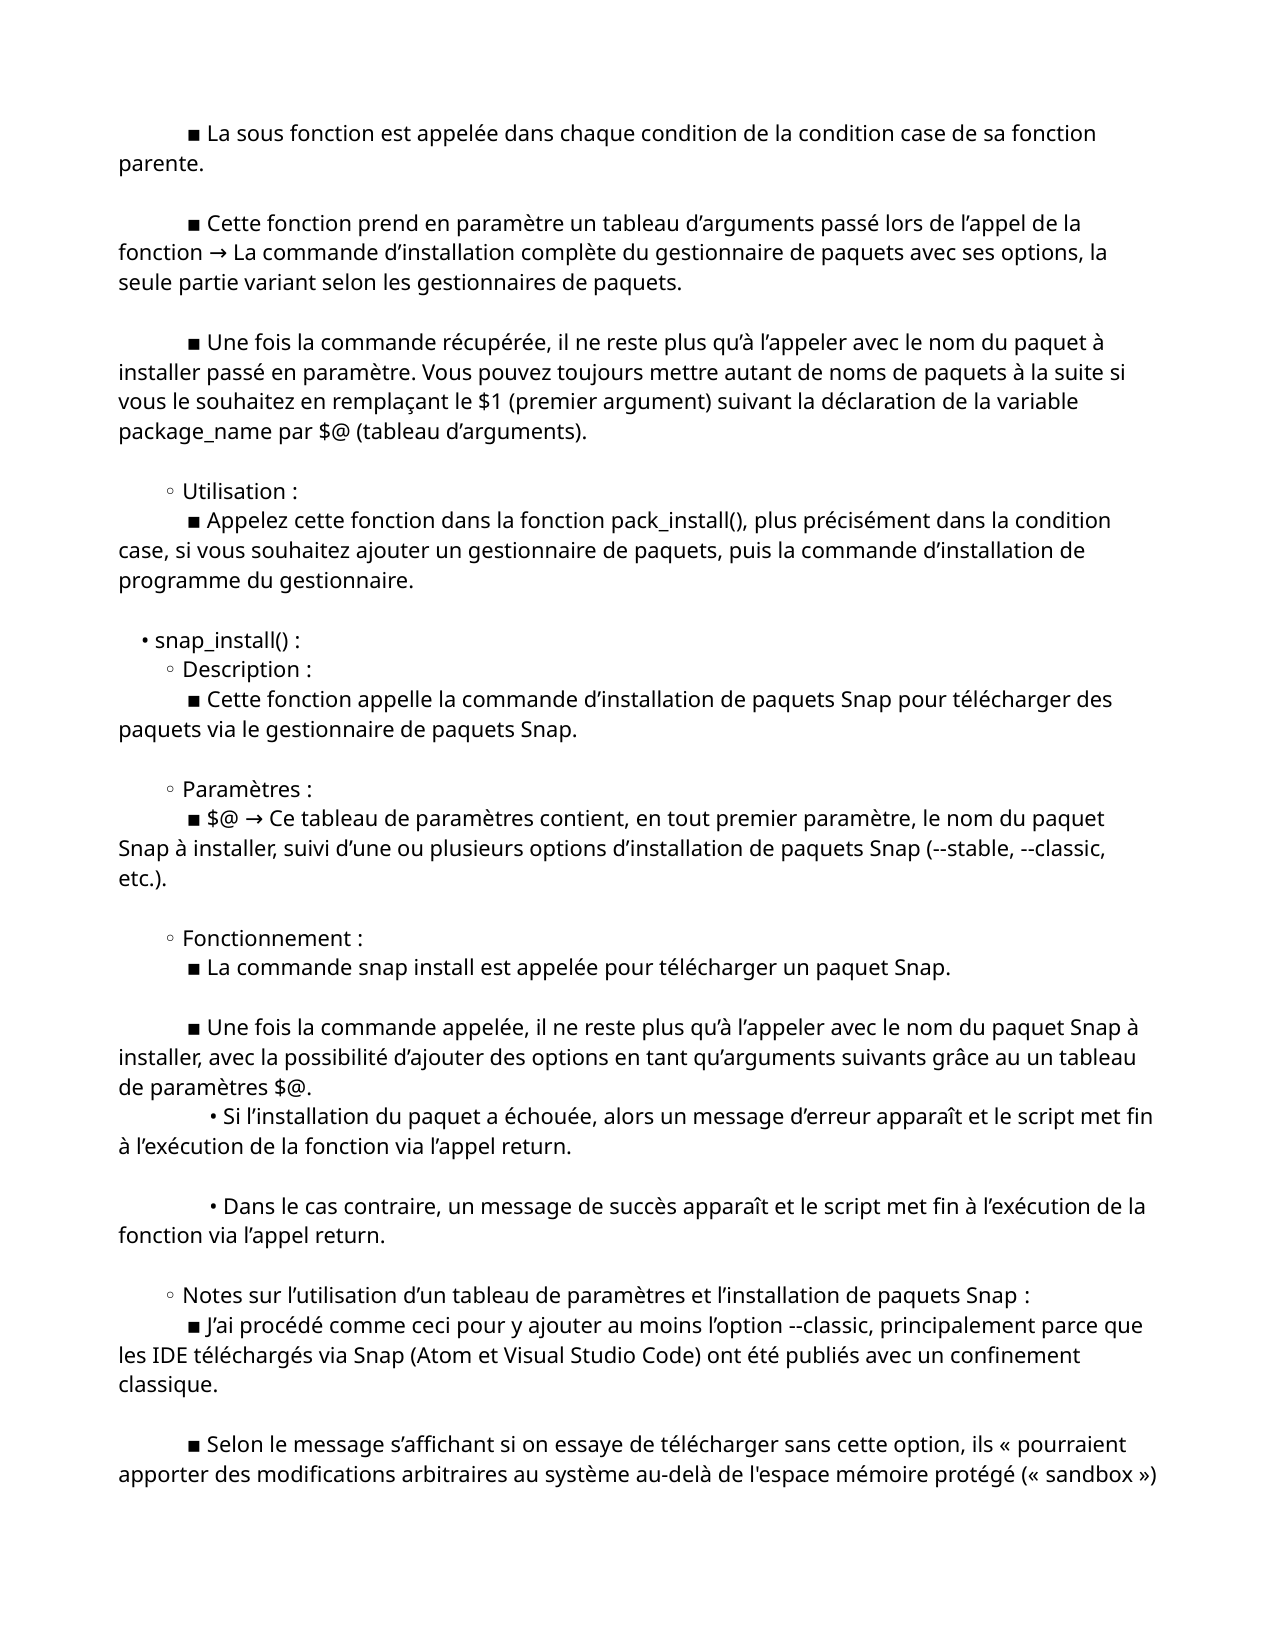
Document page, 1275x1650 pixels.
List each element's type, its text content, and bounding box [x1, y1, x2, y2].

text ▪ Une fois la commande appelée, il ne reste plus qu’à l’appeler avec le nom du paquet Snap à installer, avec la possibilité d’ajouter des options en tant qu’arguments suivants grâce au un tableau de paramètres $@. [118, 1012, 1157, 1101]
text ▪ La commande snap install est appelée pour télécharger un paquet Snap. [118, 952, 1157, 982]
text ◦ Fonctionnement : [118, 922, 1157, 952]
text ◦ Utilisation : [118, 476, 1157, 505]
text ▪ Une fois la commande récupérée, il ne reste plus qu’à l’appeler avec le nom du paquet à installer passé en paramètre. Vous pouvez toujours mettre autant de noms de paquets à la suite si vous le souhaitez en remplaçant le $1 (premier argument) suivant la déclaration de la variable package_name par $@ (tableau d’arguments). [118, 327, 1157, 446]
text • snap_install() : [118, 624, 1157, 654]
text ◦ Description : [118, 654, 1157, 684]
text ▪ La sous fonction est appelée dans chaque condition de la condition case de sa fonction parente. [118, 118, 1157, 178]
text ▪ Cette fonction appelle la commande d’installation de paquets Snap pour télécharger des paquets via le gestionnaire de paquets Snap. [118, 684, 1157, 744]
text ▪ $@ → Ce tableau de paramètres contient, en tout premier paramètre, le nom du paquet Snap à installer, suivi d’une ou plusieurs options d’installation de paquets Snap (--stable, --classic, etc.). [118, 803, 1157, 893]
text ◦ Paramètres : [118, 773, 1157, 803]
text • Dans le cas contraire, un message de succès apparaît et le script met fin à l’exécution de la fonction via l’appel return. [118, 1191, 1157, 1250]
text ▪ Appelez cette fonction dans la fonction pack_install(), plus précisément dans la condition case, si vous souhaitez ajouter un gestionnaire de paquets, puis la commande d’installation de programme du gestionnaire. [118, 505, 1157, 595]
text ▪ J’ai procédé comme ceci pour y ajouter au moins l’option --classic, principalement parce que les IDE téléchargés via Snap (Atom et Visual Studio Code) ont été publiés avec un confinement classique. [118, 1310, 1157, 1399]
text ▪ Selon le message s’affichant si on essaye de télécharger sans cette option, ils « pourraient apporter des modifications arbitraires au système au-delà de l'espace mémoire protégé (« sandbox ») [118, 1429, 1157, 1488]
text • Si l’installation du paquet a échouée, alors un message d’erreur apparaît et le script met fin à l’exécution de la fonction via l’appel return. [118, 1101, 1157, 1161]
text ▪ Cette fonction prend en paramètre un tableau d’arguments passé lors de l’appel de la fonction → La commande d’installation complète du gestionnaire de paquets avec ses options, la seule partie variant selon les gestionnaires de paquets. [118, 207, 1157, 297]
text ◦ Notes sur l’utilisation d’un tableau de paramètres et l’installation de paquets Snap : [118, 1280, 1157, 1310]
